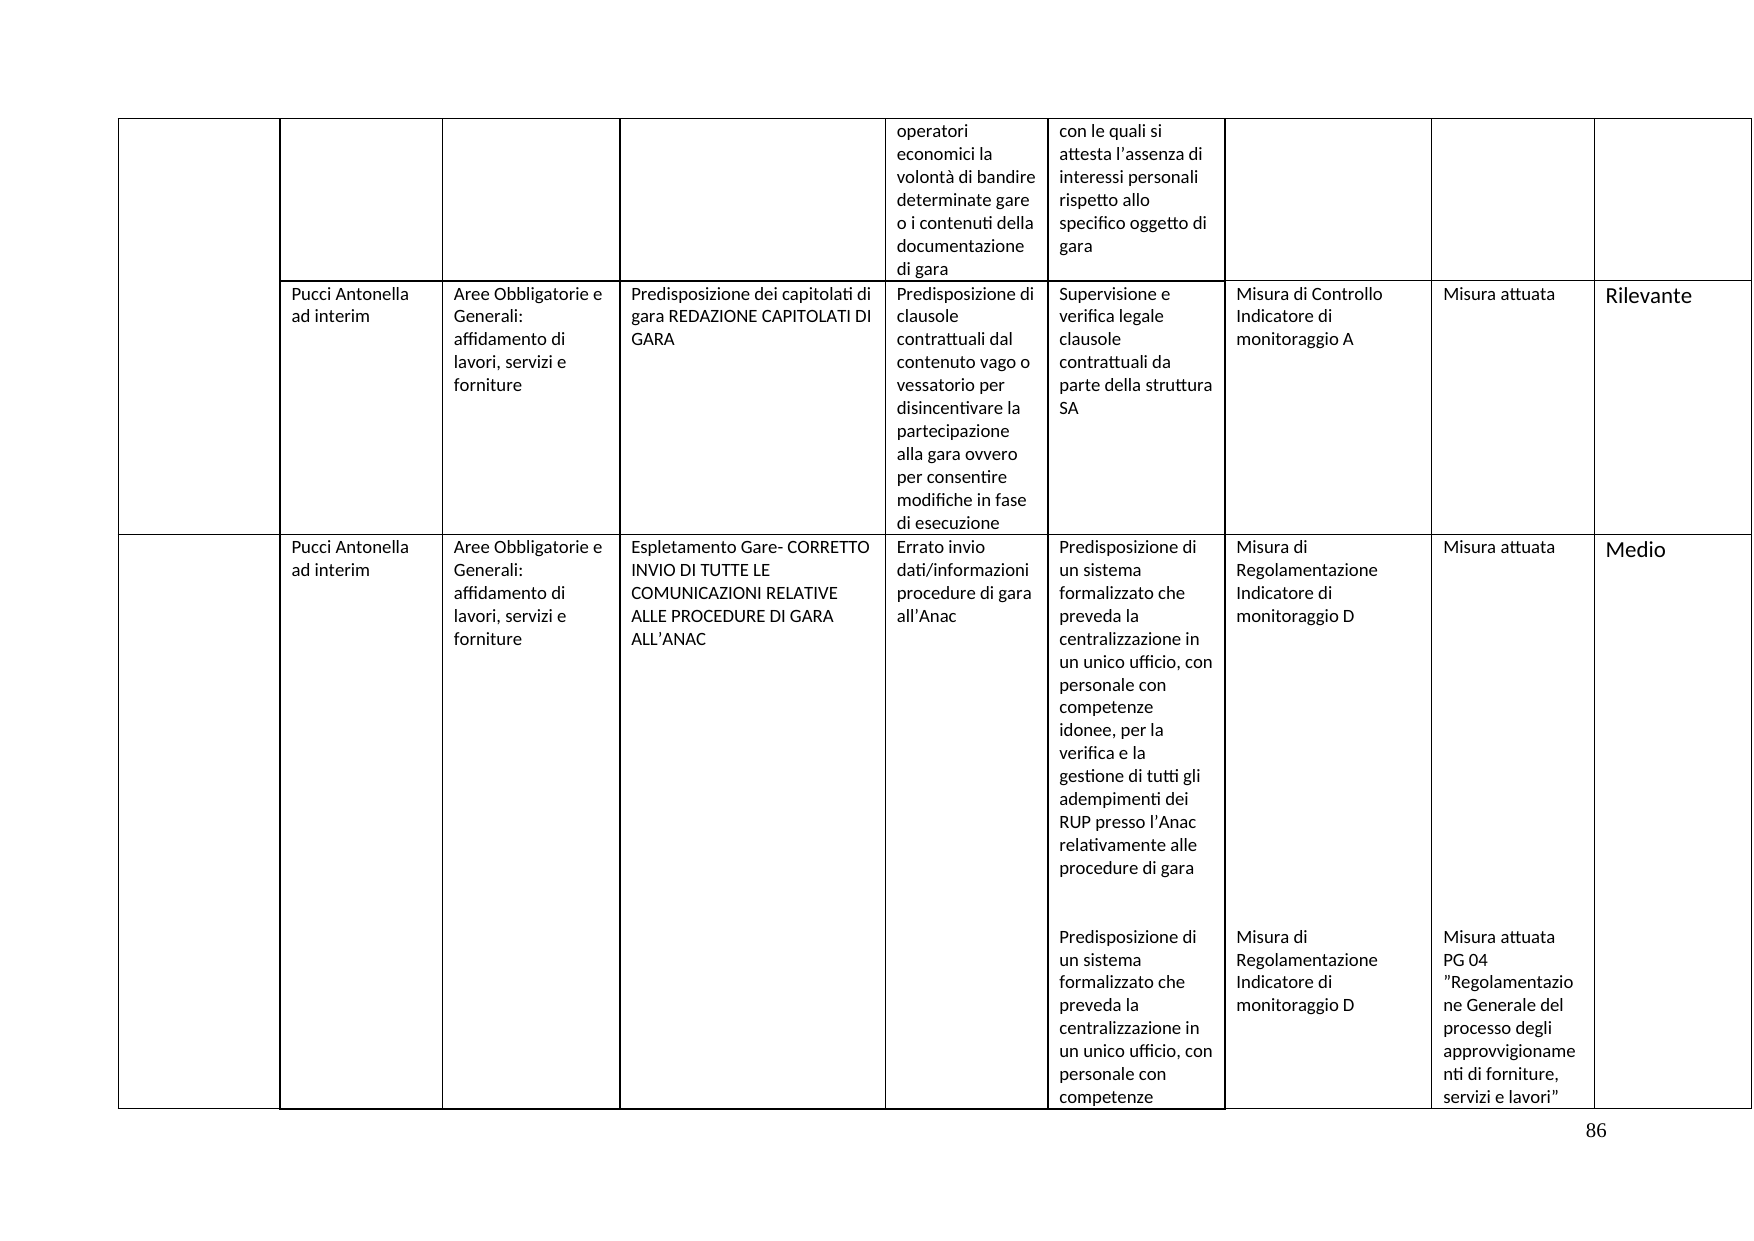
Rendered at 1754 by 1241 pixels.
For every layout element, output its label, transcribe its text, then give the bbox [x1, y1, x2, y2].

table_cell [443, 119, 619, 280]
table_cell Predisposizione di clausole contrattuali dal contenuto vago o vessatorio per disincentivare la partecipazione alla gara ovvero per consentire modifiche in fase di esecuzione [886, 282, 1047, 534]
table_cell con le quali si attesta l’assenza di interessi personali rispetto allo specifico oggetto di gara [1049, 119, 1224, 280]
table_cell Predisposizione dei capitolati di gara REDAZIONE CAPITOLATI DI GARA [621, 282, 885, 534]
table_cell Aree Obbligatorie e Generali: affidamento di lavori, servizi e forniture [443, 535, 619, 1108]
table_cell [621, 119, 885, 280]
table_cell [119, 535, 279, 1108]
table_cell Rilevante [1595, 281, 1751, 534]
table_cell Supervisione e verifica legale clausole contrattuali da parte della struttura SA [1049, 282, 1224, 534]
table_cell [281, 119, 442, 280]
table_cell Misura attuata Misura attuata PG 04 ”Regolamentazione Generale del processo degli approvvigionamenti di forniture, servizi e lavori” [1432, 535, 1594, 1108]
table_cell Misura attuata [1432, 281, 1594, 534]
table_cell Espletamento Gare- CORRETTO INVIO DI TUTTE LE COMUNICAZIONI RELATIVE ALLE PROCEDURE DI GARA ALL’ANAC [621, 535, 885, 1108]
table_cell Pucci Antonella ad interim [281, 535, 442, 1108]
table_cell [1226, 119, 1431, 280]
table_cell Pucci Antonella ad interim [281, 282, 442, 534]
table_cell [119, 119, 279, 534]
table_cell [1432, 119, 1594, 280]
table_cell operatori economici la volontà di bandire determinate gare o i contenuti della documentazione di gara [886, 119, 1047, 280]
table_cell Misura di Controllo Indicatore di monitoraggio A [1226, 281, 1431, 534]
table_cell Misura di Regolamentazione Indicatore di monitoraggio D Misura di Regolamentazione Indicatore di monitoraggio D [1226, 535, 1431, 1108]
table_cell Errato invio dati/informazioni procedure di gara all’Anac [886, 535, 1047, 1108]
table_cell [1595, 119, 1751, 280]
table_cell Aree Obbligatorie e Generali: affidamento di lavori, servizi e forniture [443, 282, 619, 534]
table_cell Medio [1595, 535, 1751, 1108]
table_cell Predisposizione di un sistema formalizzato che preveda la centralizzazione in un unico ufficio, con personale con competenze idonee, per la verifica e la gestione di tutti gli adempimenti dei RUP presso l’Anac relativamente alle procedure di gara Predisposizione di un sistema formalizzato che preveda la centralizzazione in un unico ufficio, con personale con competenze [1049, 535, 1224, 1108]
